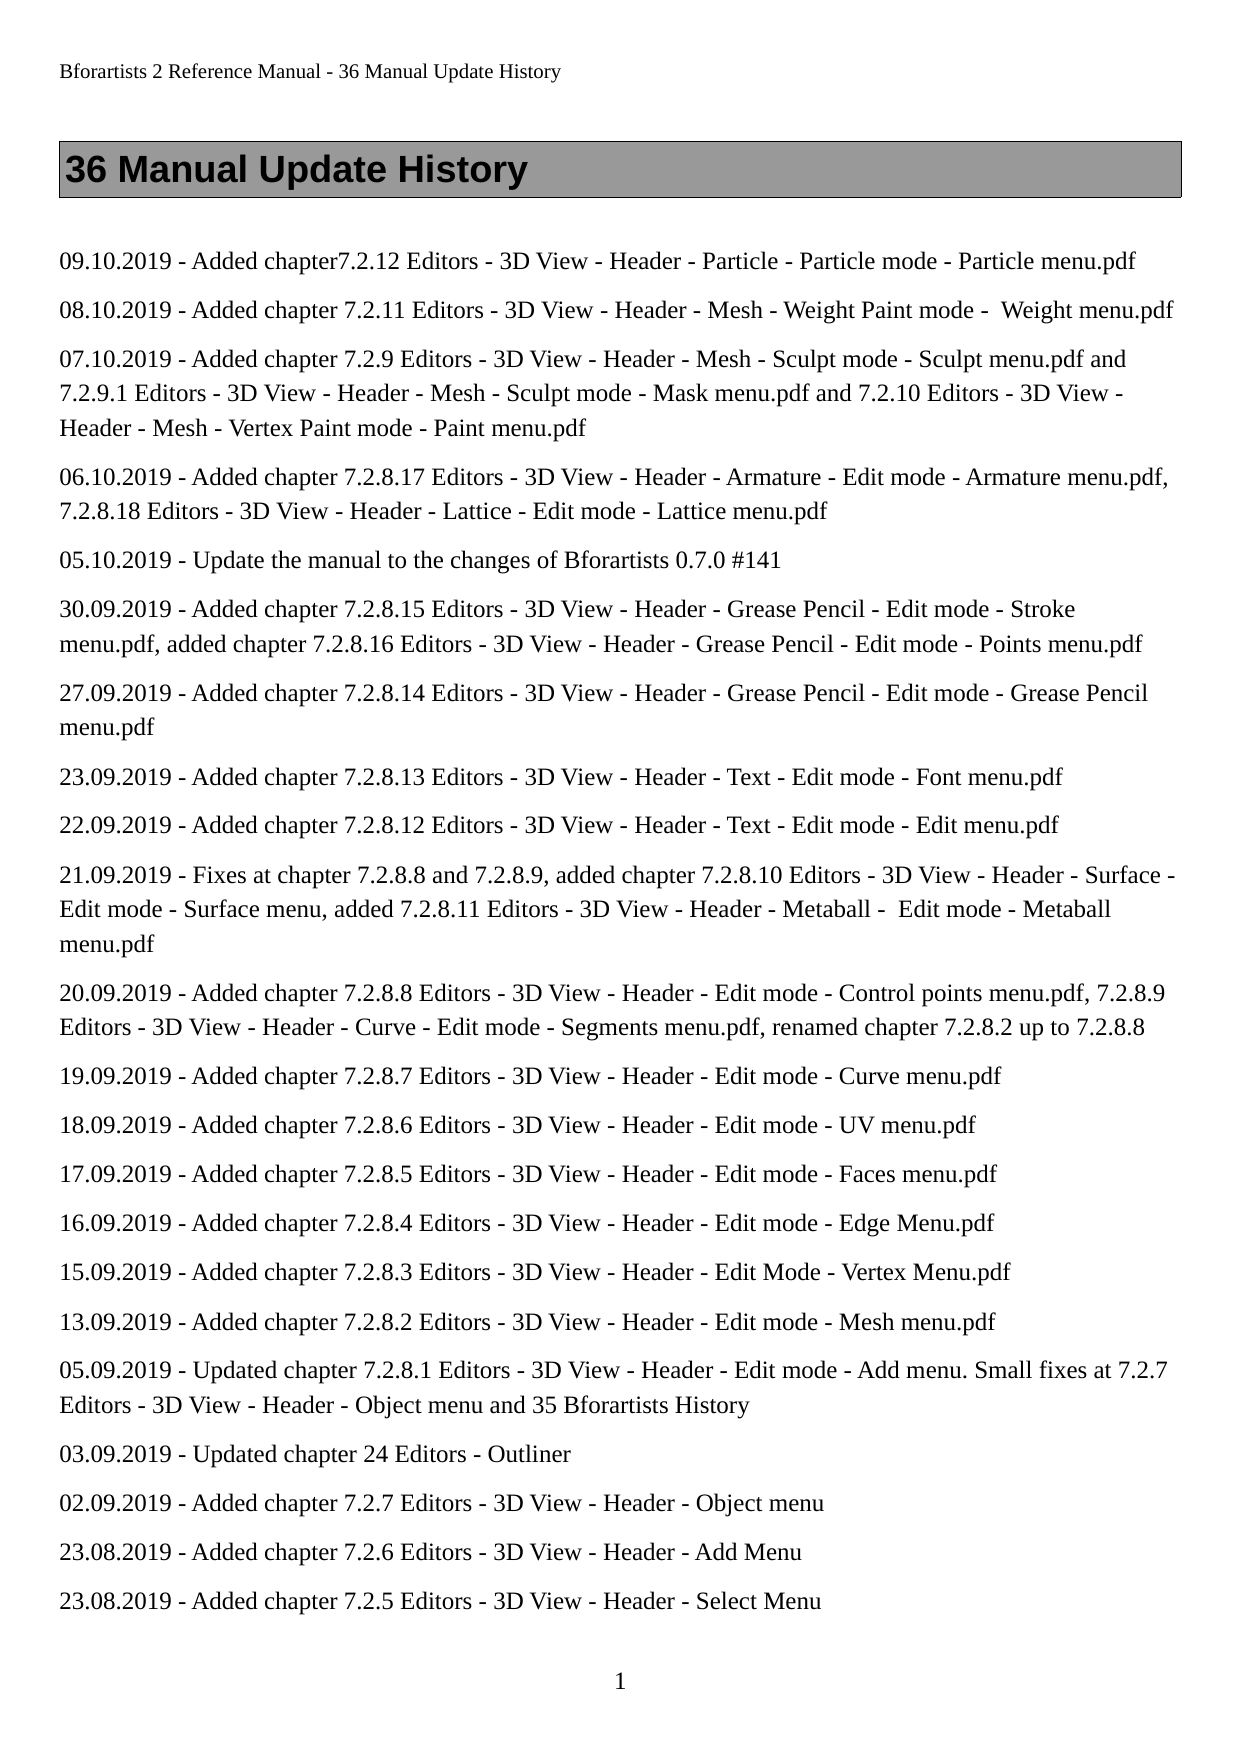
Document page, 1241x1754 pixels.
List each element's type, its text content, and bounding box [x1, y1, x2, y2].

text 09.10.2019 - Added chapter7.2.12 Editors - 3D View - Header - Particle - Particle mode - Particle menu.pdf [59, 246, 1181, 274]
text 06.10.2019 - Added chapter 7.2.8.17 Editors - 3D View - Header - Armature - Edit mode - Armature menu.pdf, 7.2.8.18 Editors - 3D View - Header - Lattice - Edit mode - Lattice menu.pdf [59, 462, 1181, 525]
text 23.08.2019 - Added chapter 7.2.5 Editors - 3D View - Header - Select Menu [59, 1586, 1181, 1615]
text 30.09.2019 - Added chapter 7.2.8.15 Editors - 3D View - Header - Grease Pencil - Edit mode - Stroke menu.pdf, added chapter 7.2.8.16 Editors - 3D View - Header - Grease Pencil - Edit mode - Points menu.pdf [59, 594, 1181, 658]
text 20.09.2019 - Added chapter 7.2.8.8 Editors - 3D View - Header - Edit mode - Control points menu.pdf, 7.2.8.9 Editors - 3D View - Header - Curve - Edit mode - Segments menu.pdf, renamed chapter 7.2.8.2 up to 7.2.8.8 [59, 978, 1181, 1041]
text 19.09.2019 - Added chapter 7.2.8.7 Editors - 3D View - Header - Edit mode - Curve menu.pdf [59, 1061, 1181, 1090]
text 03.09.2019 - Updated chapter 24 Editors - Outliner [59, 1439, 1181, 1468]
text 22.09.2019 - Added chapter 7.2.8.12 Editors - 3D View - Header - Text - Edit mode - Edit menu.pdf [59, 811, 1181, 839]
text 17.09.2019 - Added chapter 7.2.8.5 Editors - 3D View - Header - Edit mode - Faces menu.pdf [59, 1159, 1181, 1188]
text 05.09.2019 - Updated chapter 7.2.8.1 Editors - 3D View - Header - Edit mode - Add menu. Small fixes at 7.2.7 Editors - 3D View - Header - Object menu and 35 Bforartists History [59, 1356, 1181, 1419]
text 08.10.2019 - Added chapter 7.2.11 Editors - 3D View - Header - Mesh - Weight Paint mode - Weight menu.pdf [59, 295, 1181, 323]
table_header 36 Manual Update History [60, 142, 1181, 197]
text 21.09.2019 - Fixes at chapter 7.2.8.8 and 7.2.8.9, added chapter 7.2.8.10 Editors - 3D View - Header - Surface - Edit mode - Surface menu, added 7.2.8.11 Editors - 3D View - Header - Metaball - Edit mode - Metaball menu.pdf [59, 860, 1181, 957]
text 13.09.2019 - Added chapter 7.2.8.2 Editors - 3D View - Header - Edit mode - Mesh menu.pdf [59, 1307, 1181, 1335]
text 18.09.2019 - Added chapter 7.2.8.6 Editors - 3D View - Header - Edit mode - UV menu.pdf [59, 1110, 1181, 1139]
text 05.10.2019 - Update the manual to the changes of Bforartists 0.7.0 #141 [59, 545, 1181, 574]
text 15.09.2019 - Added chapter 7.2.8.3 Editors - 3D View - Header - Edit Mode - Vertex Menu.pdf [59, 1257, 1181, 1286]
text 02.09.2019 - Added chapter 7.2.7 Editors - 3D View - Header - Object menu [59, 1488, 1181, 1517]
text 07.10.2019 - Added chapter 7.2.9 Editors - 3D View - Header - Mesh - Sculpt mode - Sculpt menu.pdf and 7.2.9.1 Editors - 3D View - Header - Mesh - Sculpt mode - Mask menu.pdf and 7.2.10 Editors - 3D View - Header - Mesh - Vertex Paint mode - Paint menu.pdf [59, 344, 1181, 442]
text 16.09.2019 - Added chapter 7.2.8.4 Editors - 3D View - Header - Edit mode - Edge Menu.pdf [59, 1208, 1181, 1237]
text 23.09.2019 - Added chapter 7.2.8.13 Editors - 3D View - Header - Text - Edit mode - Font menu.pdf [59, 762, 1181, 790]
text 23.08.2019 - Added chapter 7.2.6 Editors - 3D View - Header - Add Menu [59, 1537, 1181, 1566]
text 27.09.2019 - Added chapter 7.2.8.14 Editors - 3D View - Header - Grease Pencil - Edit mode - Grease Pencil menu.pdf [59, 678, 1181, 741]
